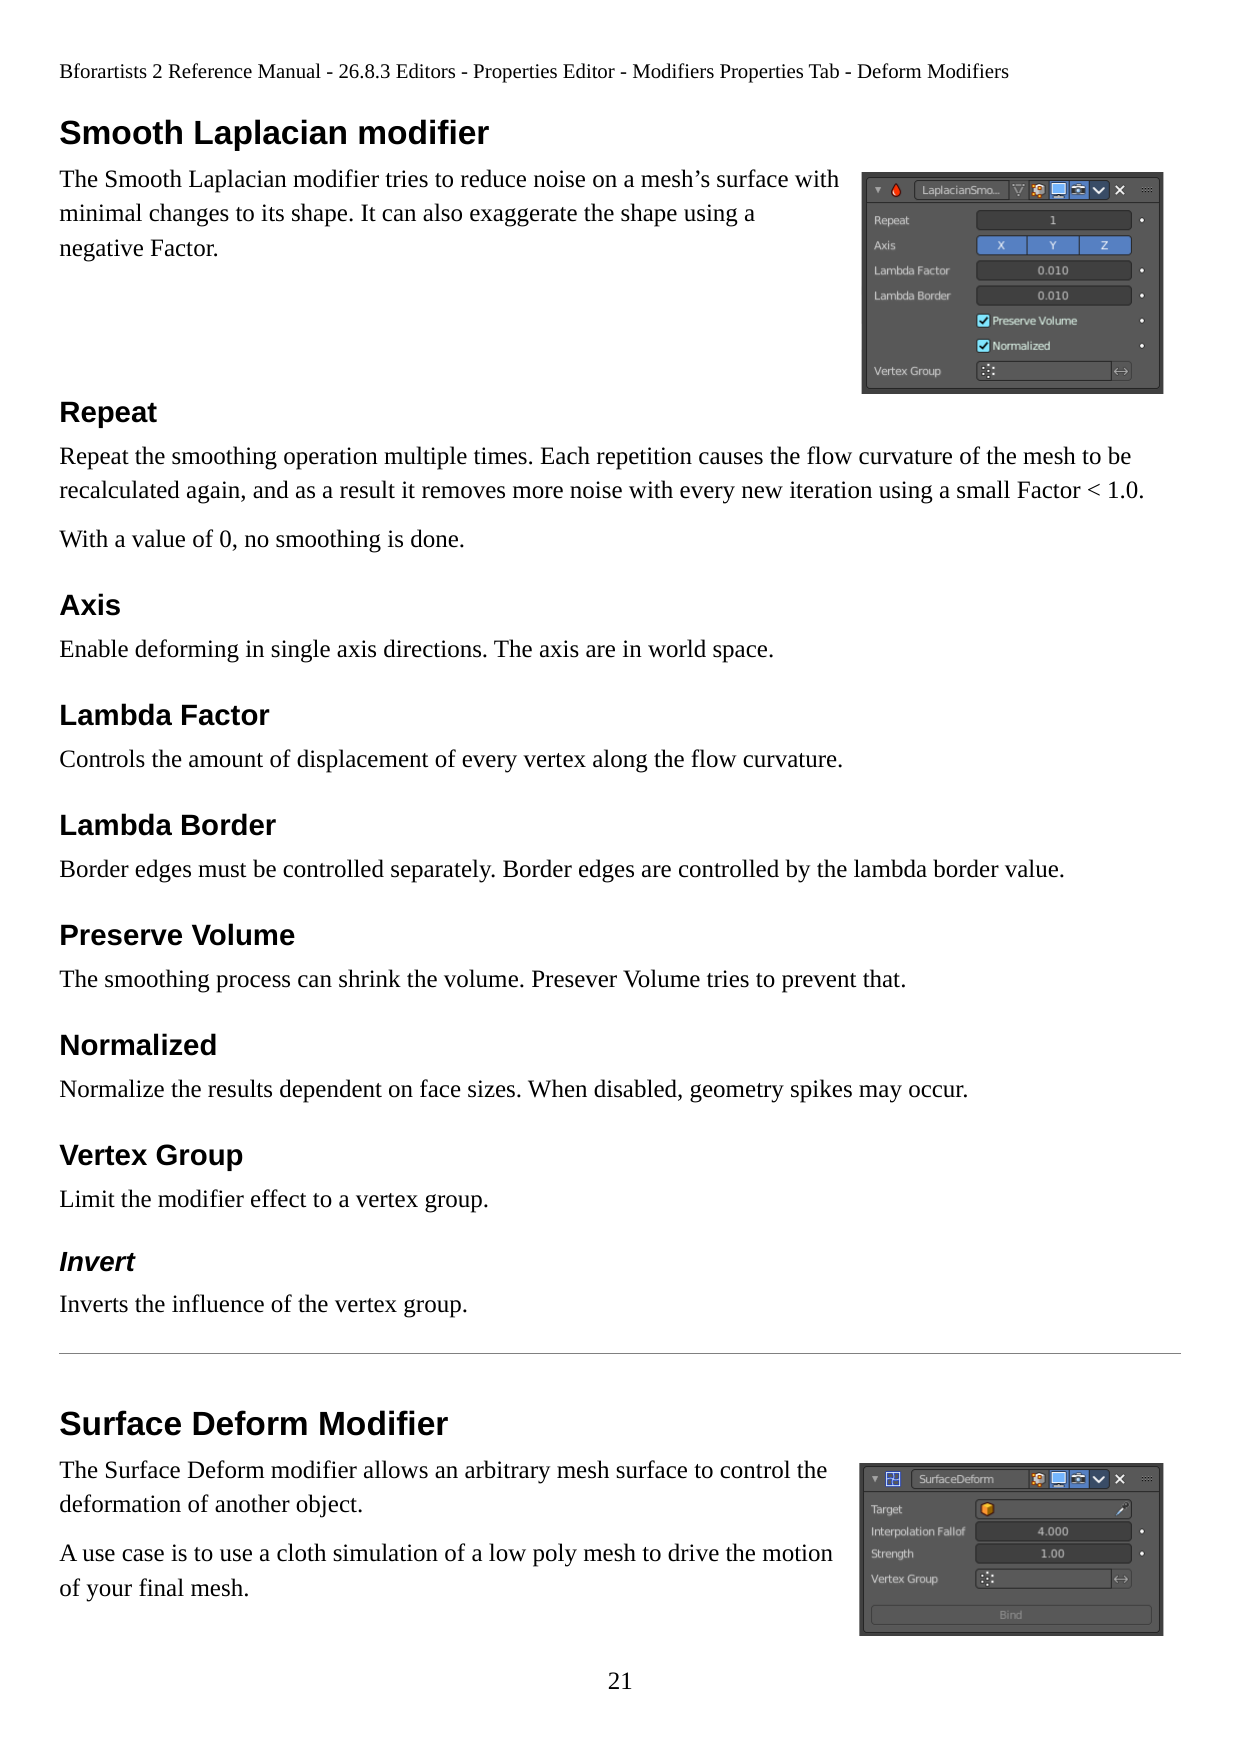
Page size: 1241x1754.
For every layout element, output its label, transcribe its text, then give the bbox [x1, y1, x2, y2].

subtitle Axis [59, 588, 1181, 622]
text Limit the modifier effect to a vertex group. [59, 1184, 1181, 1212]
subtitle Vertex Group [59, 1137, 1181, 1171]
picture [859, 1463, 1164, 1636]
text With a value of 0, no smoothing is done. [59, 524, 1181, 553]
text Border edges must be controlled separately. Border edges are controlled by the lambda border value. [59, 854, 1181, 883]
text Normalize the results dependent on face sizes. When disabled, geometry spikes may occur. [59, 1074, 1181, 1102]
text Controls the amount of displacement of every vertex along the flow curvature. [59, 744, 1181, 773]
text Inverts the influence of the vertex group. [59, 1289, 1181, 1318]
subtitle Normalized [59, 1027, 1181, 1061]
subtitle Lambda Factor [59, 698, 1181, 732]
subtitle Preserve Volume [59, 918, 1181, 951]
subtitle Invert [59, 1245, 1181, 1277]
subtitle Lambda Border [59, 808, 1181, 841]
subtitle Surface Deform Modifier [59, 1404, 1181, 1442]
text Repeat the smoothing operation multiple times. Each repetition causes the flow curvature of the mesh to be recalculated again, and as a result it removes more noise with every new iteration using a small Factor < 1.0. [59, 441, 1181, 504]
subtitle Smooth Laplacian modifier [59, 113, 1181, 151]
text Enable deforming in single axis directions. The axis are in world space. [59, 634, 1181, 663]
picture [861, 172, 1164, 394]
text The Surface Deform modifier allows an arbitrary mesh surface to control the deformation of another object. [59, 1455, 1181, 1518]
subtitle Repeat [59, 394, 1181, 428]
text A use case is to use a cloth simulation of a low poly mesh to drive the motion of your final mesh. [59, 1538, 859, 1602]
text The smoothing process can shrink the volume. Presever Volume tries to prevent that. [59, 964, 1181, 993]
text The Smooth Laplacian modifier tries to reduce noise on a mesh’s surface with minimal changes to its shape. It can also exaggerate the shape using a negative Factor. [59, 164, 1181, 261]
